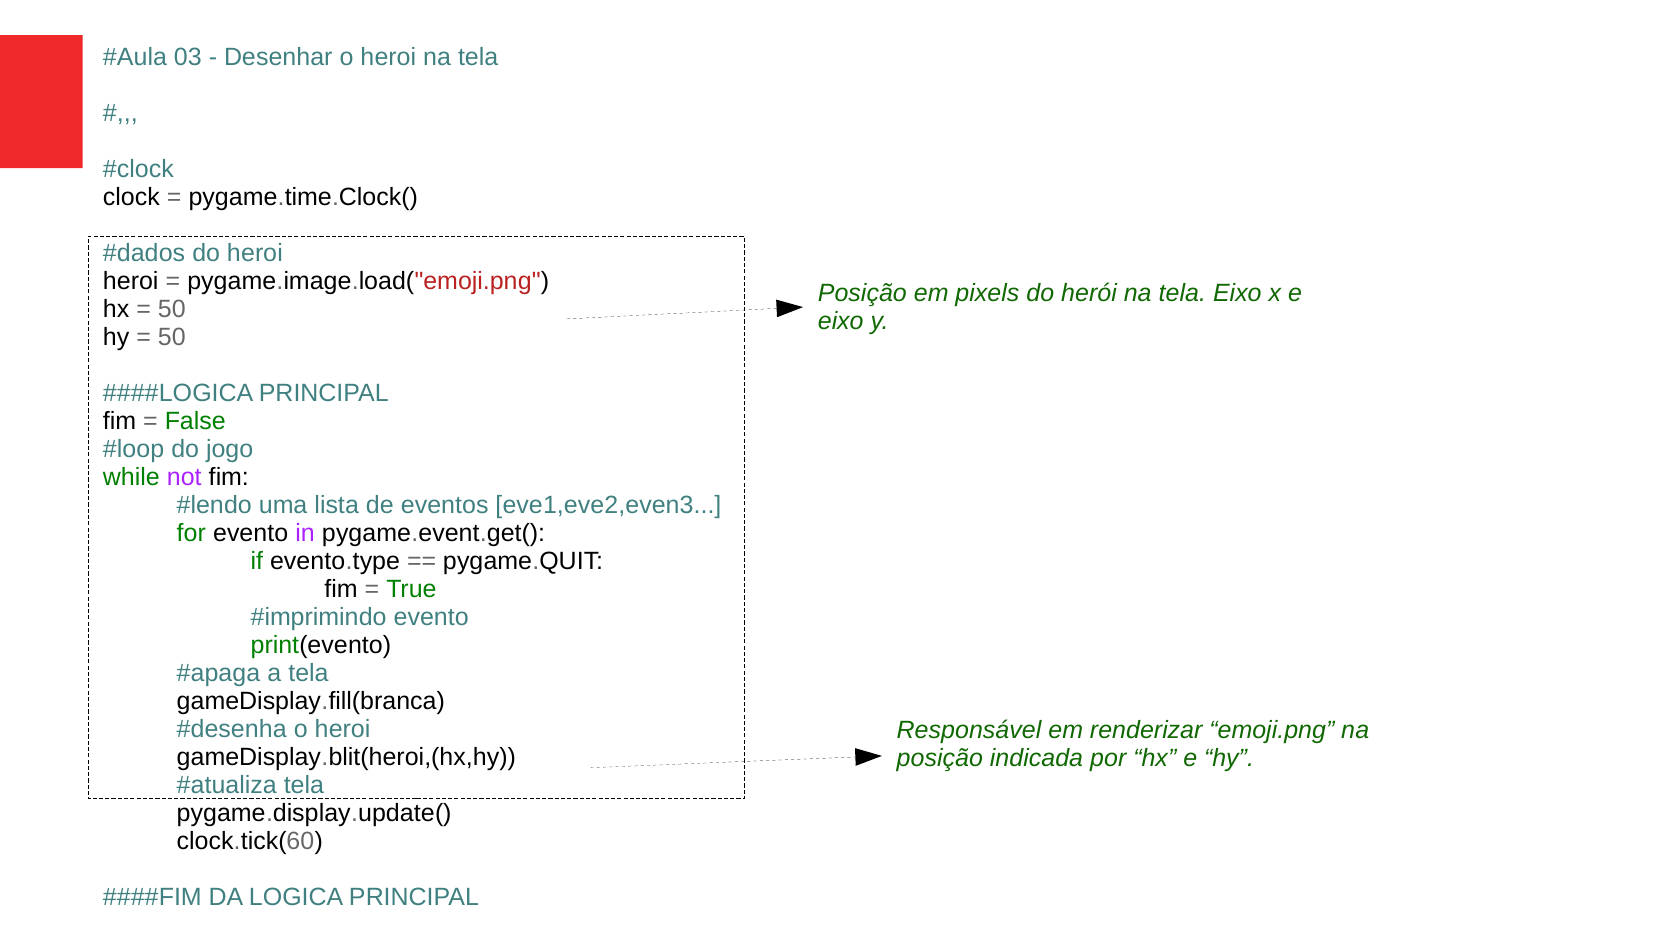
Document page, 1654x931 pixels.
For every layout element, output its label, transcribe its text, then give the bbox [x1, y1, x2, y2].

text_box Responsável em renderizar “emoji.png” na posição indicada por “hx” e “hy”. [881, 708, 1418, 780]
text_box Posição em pixels do herói na tela. Eixo x e eixo y. [803, 271, 1339, 343]
text_box #Aula 03 - Desenhar o heroi na tela #,,, #clock clock = pygame.time.Clock() #dados do heroi heroi = pygame.image.load("emoji.png") hx = 50 hy = 50 ####LOGICA PRINCIPAL fim = False #loop do jogo while not fim: #lendo uma lista de eventos [eve1,eve2,even3...] for evento in pygame.event.get(): if evento.type == pygame.QUIT: fim = True #imprimindo evento print(evento) #apaga a tela gameDisplay.fill(branca) #desenha o heroi gameDisplay.blit(heroi,(hx,hy)) #atualiza tela pygame.display.update() clock.tick(60) ####FIM DA LOGICA PRINCIPAL [88, 35, 1152, 918]
